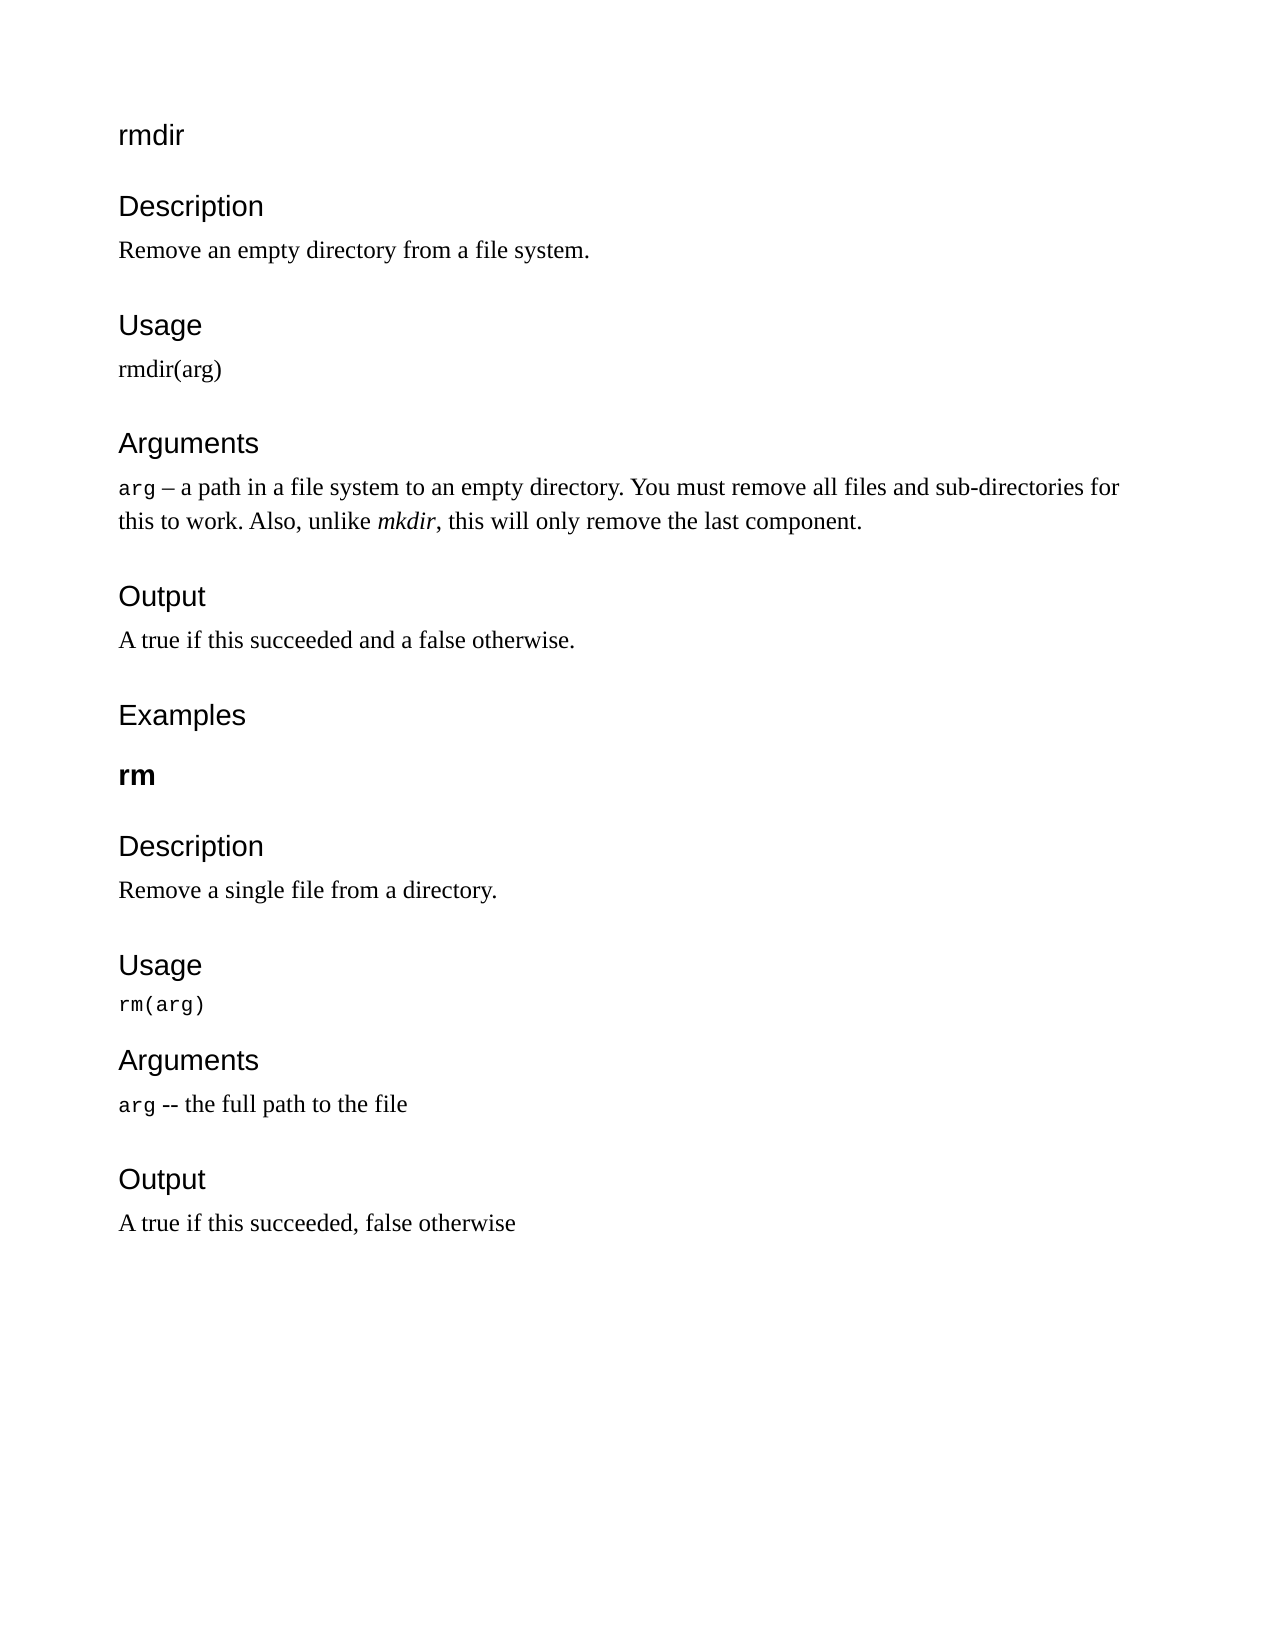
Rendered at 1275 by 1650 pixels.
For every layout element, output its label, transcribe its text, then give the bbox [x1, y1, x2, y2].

text rm(arg) [118, 994, 1157, 1018]
subtitle rm [118, 758, 1157, 792]
subtitle Arguments [118, 426, 1157, 460]
text rmdir(arg) [118, 354, 1157, 383]
text Remove an empty directory from a file system. [118, 235, 1157, 264]
subtitle Usage [118, 308, 1157, 341]
text Remove a single file from a directory. [118, 876, 1157, 904]
text A true if this succeeded and a false otherwise. [118, 625, 1157, 654]
text arg – a path in a file system to an empty directory. You must remove all files and sub-directories for this to work. Also, unlike mkdir, this will only remove the last component. [118, 472, 1157, 535]
subtitle Examples [118, 698, 1157, 731]
subtitle Description [118, 829, 1157, 863]
subtitle Arguments [118, 1043, 1157, 1076]
subtitle Output [118, 579, 1157, 612]
text arg -- the full path to the file [118, 1089, 1157, 1118]
text A true if this succeeded, false otherwise [118, 1208, 1157, 1237]
subtitle Usage [118, 948, 1157, 982]
subtitle rmdir [118, 118, 1157, 152]
subtitle Description [118, 189, 1157, 223]
subtitle Output [118, 1162, 1157, 1196]
